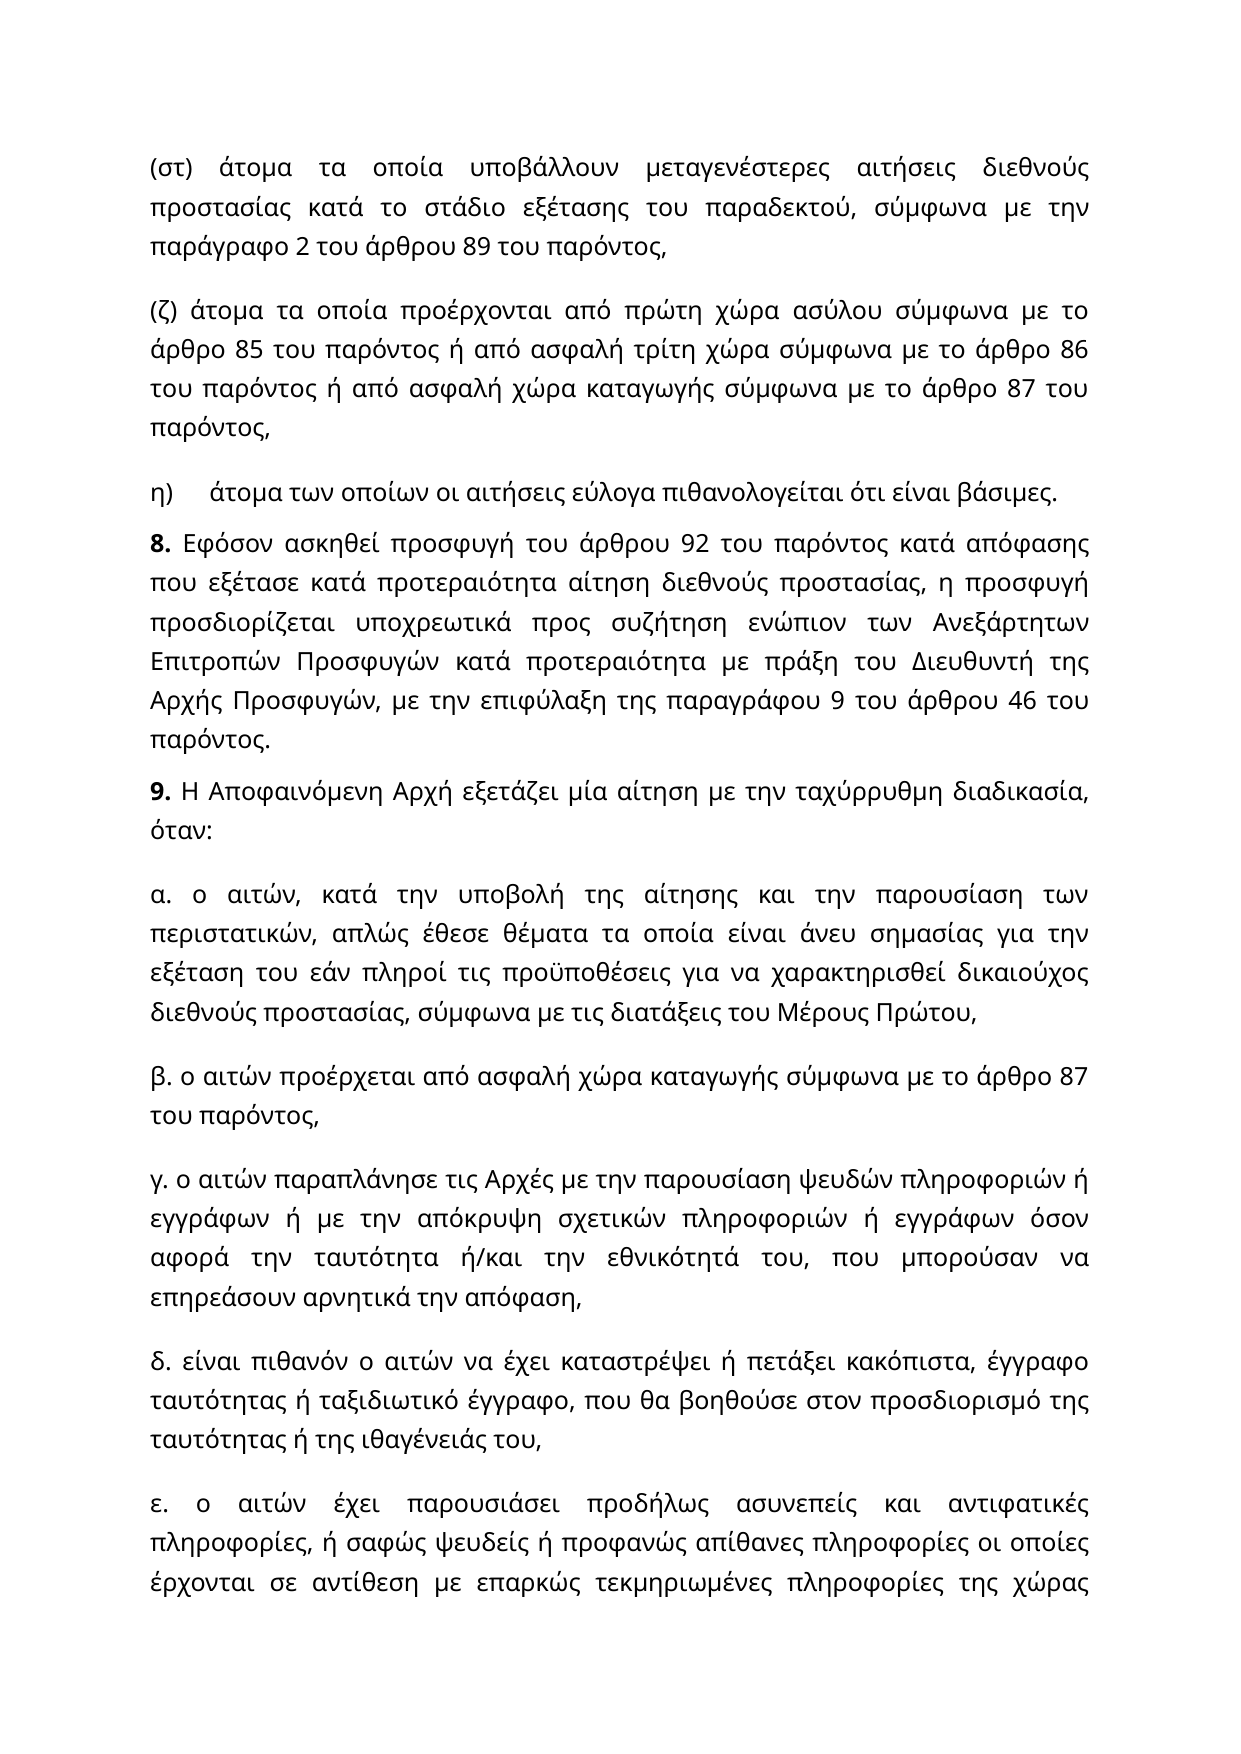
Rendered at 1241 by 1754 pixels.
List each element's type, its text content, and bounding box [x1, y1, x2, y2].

text α. ο αιτών, κατά την υποβολή της αίτησης και την παρουσίαση των περιστατικών, απλώς έθεσε θέματα τα οποία είναι άνευ σημασίας για την εξέταση του εάν πληροί τις προϋποθέσεις για να χαρακτηρισθεί δικαιούχος διεθνούς προστασίας, σύμφωνα με τις διατάξεις του Μέρους Πρώτου, [150, 877, 1090, 1028]
text δ. είναι πιθανόν ο αιτών να έχει καταστρέψει ή πετάξει κακόπιστα, έγγραφο ταυτότητας ή ταξιδιωτικό έγγραφο, που θα βοηθούσε στον προσδιορισμό της ταυτότητας ή της ιθαγένειάς του, [150, 1343, 1090, 1456]
text ε. ο αιτών έχει παρουσιάσει προδήλως ασυνεπείς και αντιφατικές πληροφορίες, ή σαφώς ψευδείς ή προφανώς απίθανες πληροφορίες οι οποίες έρχονται σε αντίθεση με επαρκώς τεκμηριωμένες πληροφορίες της χώρας [150, 1486, 1090, 1598]
text 8. Εφόσον ασκηθεί προσφυγή του άρθρου 92 του παρόντος κατά απόφασης που εξέτασε κατά προτεραιότητα αίτηση διεθνούς προστασίας, η προσφυγή προσδιορίζεται υποχρεωτικά προς συζήτηση ενώπιον των Ανεξάρτητων Επιτροπών Προσφυγών κατά προτεραιότητα με πράξη του Διευθυντή της Αρχής Προσφυγών, με την επιφύλαξη της παραγράφου 9 του άρθρου 46 του παρόντος. [150, 526, 1090, 756]
list η) άτομα των οποίων οι αιτήσεις εύλογα πιθανολογείται ότι είναι βάσιμες. [150, 474, 1090, 508]
text β. ο αιτών προέρχεται από ασφαλή χώρα καταγωγής σύμφωνα με το άρθρο 87 του παρόντος, [150, 1058, 1090, 1132]
text 9. Η Αποφαινόμενη Αρχή εξετάζει μία αίτηση με την ταχύρρυθμη διαδικασία, όταν: [150, 773, 1090, 847]
text (στ) άτομα τα οποία υποβάλλουν μεταγενέστερες αιτήσεις διεθνούς προστασίας κατά το στάδιο εξέτασης του παραδεκτού, σύμφωνα με την παράγραφο 2 του άρθρου 89 του παρόντος, [150, 150, 1090, 262]
text γ. ο αιτών παραπλάνησε τις Αρχές με την παρουσίαση ψευδών πληροφοριών ή εγγράφων ή με την απόκρυψη σχετικών πληροφοριών ή εγγράφων όσον αφορά την ταυτότητα ή/και την εθνικότητά του, που μπορούσαν να επηρεάσουν αρνητικά την απόφαση, [150, 1162, 1090, 1313]
text (ζ) άτομα τα οποία προέρχονται από πρώτη χώρα ασύλου σύμφωνα με το άρθρο 85 του παρόντος ή από ασφαλή τρίτη χώρα σύμφωνα με το άρθρο 86 του παρόντος ή από ασφαλή χώρα καταγωγής σύμφωνα με το άρθρο 87 του παρόντος, [150, 292, 1090, 444]
